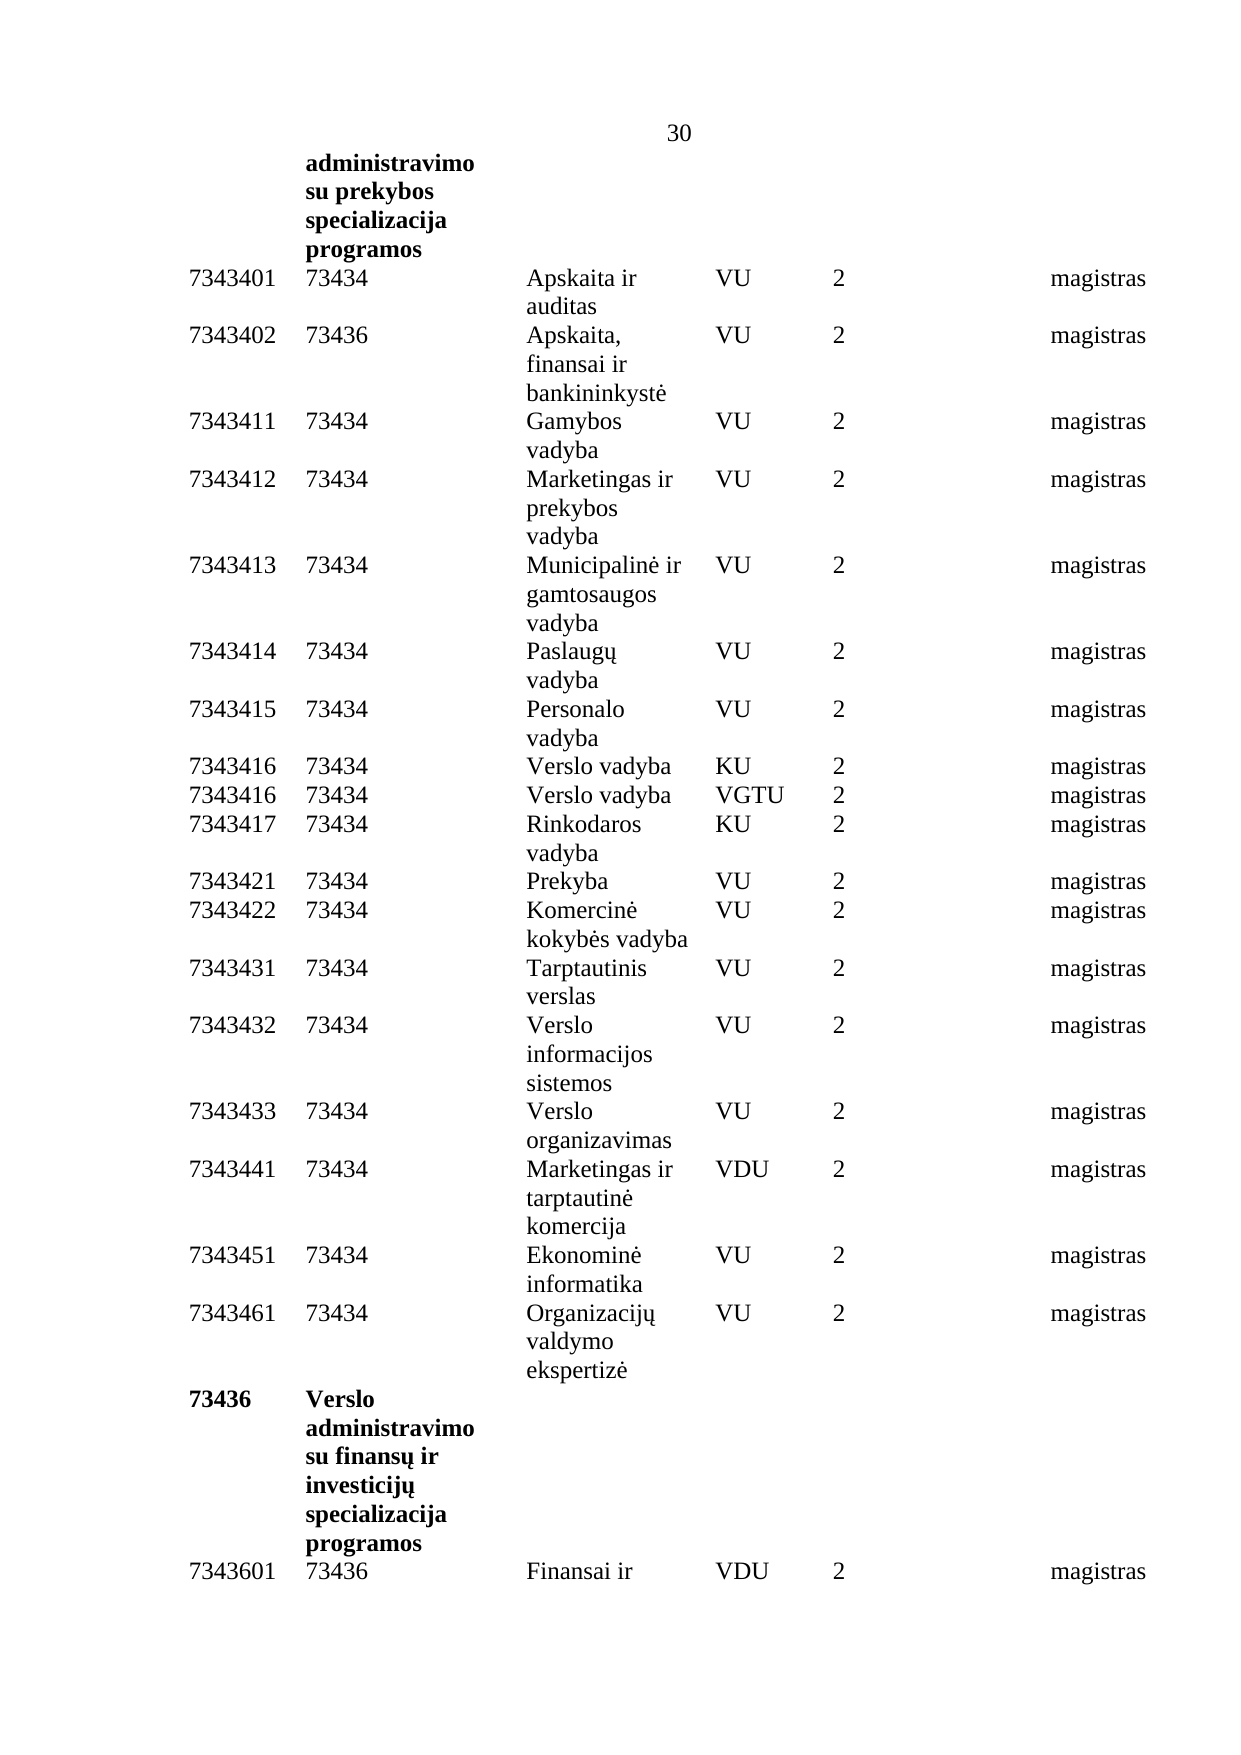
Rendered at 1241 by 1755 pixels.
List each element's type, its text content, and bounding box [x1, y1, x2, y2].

table_cell 2 [821, 809, 902, 866]
table_cell [973, 953, 1039, 1010]
table_cell Tarptautinis verslas [515, 953, 704, 1010]
table_cell [1197, 1154, 1202, 1240]
table_cell magistras [1039, 1556, 1197, 1585]
table_cell 2 [821, 1010, 902, 1096]
table_cell VU [704, 1096, 821, 1154]
table_cell Verslo informacijos sistemos [515, 1010, 704, 1096]
table_cell [973, 780, 1039, 809]
table_cell VU [704, 1298, 821, 1384]
table_cell [902, 1298, 973, 1384]
table_cell [1202, 406, 1207, 464]
table_cell 7343416 [177, 751, 294, 780]
table_cell 73434 [294, 866, 515, 895]
table_cell VU [704, 1010, 821, 1096]
table_cell [902, 1096, 973, 1154]
table_cell 7343422 [177, 895, 294, 953]
table_cell [902, 464, 973, 550]
table_cell 7343433 [177, 1096, 294, 1154]
table_cell [973, 1298, 1039, 1384]
table_cell magistras [1039, 406, 1197, 464]
table_cell [704, 148, 821, 263]
table_cell magistras [1039, 320, 1197, 406]
table_cell [1202, 1154, 1207, 1240]
table_cell Apskaita ir auditas [515, 263, 704, 320]
table_cell 2 [821, 550, 902, 636]
table_cell [1202, 780, 1207, 809]
table_cell [973, 1010, 1039, 1096]
table_cell 73434 [294, 406, 515, 464]
table_cell VU [704, 263, 821, 320]
table_cell [704, 1384, 821, 1556]
table_cell 2 [821, 464, 902, 550]
table_cell 7343402 [177, 320, 294, 406]
table_cell Marketingas ir prekybos vadyba [515, 464, 704, 550]
table_cell 7343461 [177, 1298, 294, 1384]
table_cell 73434 [294, 751, 515, 780]
table_cell [1197, 464, 1202, 550]
table_cell magistras [1039, 866, 1197, 895]
table_cell [973, 895, 1039, 953]
table_cell 2 [821, 320, 902, 406]
table_cell [1197, 550, 1202, 636]
table_cell VU [704, 1240, 821, 1298]
table_cell 73436 [294, 1556, 515, 1585]
table_cell Prekyba [515, 866, 704, 895]
table_cell [1197, 1556, 1202, 1585]
table_cell [902, 751, 973, 780]
table_cell [973, 464, 1039, 550]
table_cell 73434 [294, 809, 515, 866]
table_cell [902, 636, 973, 694]
table_cell 2 [821, 636, 902, 694]
table_cell 7343401 [177, 263, 294, 320]
table_cell Verslo administravimo su finansų ir investicijų specializacija programos [294, 1384, 515, 1556]
table_cell 73434 [294, 263, 515, 320]
table_cell [1197, 1240, 1202, 1298]
table_cell 73434 [294, 1010, 515, 1096]
table_cell Finansai ir [515, 1556, 704, 1585]
table_cell [902, 263, 973, 320]
table_cell [1197, 148, 1202, 263]
table_cell VDU [704, 1556, 821, 1585]
table_cell [515, 148, 704, 263]
table_cell VDU [704, 1154, 821, 1240]
table_cell [973, 866, 1039, 895]
table_cell [1202, 550, 1207, 636]
table_cell [902, 1240, 973, 1298]
table_cell VU [704, 636, 821, 694]
table_cell magistras [1039, 550, 1197, 636]
table_cell 2 [821, 263, 902, 320]
table_cell 7343421 [177, 866, 294, 895]
table_cell [902, 895, 973, 953]
table_cell [1197, 320, 1202, 406]
table_cell [1197, 780, 1202, 809]
table_cell [1202, 148, 1207, 263]
table_cell magistras [1039, 751, 1197, 780]
table_cell VU [704, 953, 821, 1010]
table_cell Marketingas ir tarptautinė komercija [515, 1154, 704, 1240]
table_cell Municipalinė ir gamtosaugos vadyba [515, 550, 704, 636]
table_cell [515, 1384, 704, 1556]
table_cell 73436 [177, 1384, 294, 1556]
table_cell [973, 148, 1039, 263]
table_cell VU [704, 320, 821, 406]
table_cell 7343412 [177, 464, 294, 550]
table_cell [1039, 1384, 1197, 1556]
table_cell magistras [1039, 895, 1197, 953]
table_cell [1197, 895, 1202, 953]
table_cell 7343413 [177, 550, 294, 636]
table_cell [973, 1096, 1039, 1154]
table_cell [1197, 694, 1202, 751]
table_cell [1202, 895, 1207, 953]
table_cell Ekonominė informatika [515, 1240, 704, 1298]
table_cell [1202, 751, 1207, 780]
table_cell 7343451 [177, 1240, 294, 1298]
table_cell 73434 [294, 464, 515, 550]
table_cell 2 [821, 1240, 902, 1298]
table_cell 73434 [294, 550, 515, 636]
table_cell [1197, 1010, 1202, 1096]
table_cell [1202, 464, 1207, 550]
table_cell [1202, 1240, 1207, 1298]
table_cell magistras [1039, 953, 1197, 1010]
table_cell magistras [1039, 780, 1197, 809]
table_cell [1202, 636, 1207, 694]
table_cell [1197, 809, 1202, 866]
table_cell KU [704, 809, 821, 866]
table_cell [1202, 320, 1207, 406]
table_cell [1197, 1096, 1202, 1154]
table_cell 73434 [294, 1096, 515, 1154]
table_cell VGTU [704, 780, 821, 809]
table_cell [1197, 751, 1202, 780]
table_cell 7343432 [177, 1010, 294, 1096]
table_cell magistras [1039, 694, 1197, 751]
table_cell Verslo organizavimas [515, 1096, 704, 1154]
table_cell 2 [821, 1154, 902, 1240]
table_cell 2 [821, 751, 902, 780]
table_cell Gamybos vadyba [515, 406, 704, 464]
table_cell [902, 694, 973, 751]
table_cell 73434 [294, 694, 515, 751]
table_cell Organizacijų valdymo ekspertizė [515, 1298, 704, 1384]
table_cell 73434 [294, 895, 515, 953]
table_cell magistras [1039, 1240, 1197, 1298]
table_cell magistras [1039, 1298, 1197, 1384]
table_cell [902, 1556, 973, 1585]
table_cell VU [704, 406, 821, 464]
table_cell 2 [821, 895, 902, 953]
table_cell 73434 [294, 636, 515, 694]
table_cell [973, 406, 1039, 464]
table_cell [902, 320, 973, 406]
table_cell magistras [1039, 1154, 1197, 1240]
table_cell [1197, 263, 1202, 320]
table_cell [1197, 636, 1202, 694]
table_cell [902, 780, 973, 809]
table_cell [1197, 1298, 1202, 1384]
table_cell [1202, 1384, 1207, 1556]
table_cell 2 [821, 406, 902, 464]
table_cell [973, 636, 1039, 694]
table_cell [821, 1384, 902, 1556]
table_cell [902, 866, 973, 895]
table_cell [1202, 1010, 1207, 1096]
table_cell 2 [821, 780, 902, 809]
table_cell 73434 [294, 1298, 515, 1384]
table_cell Verslo vadyba [515, 751, 704, 780]
table_cell Verslo vadyba [515, 780, 704, 809]
table_cell 2 [821, 866, 902, 895]
table_cell [1197, 406, 1202, 464]
table_cell [902, 406, 973, 464]
table_cell [973, 550, 1039, 636]
table_cell [902, 953, 973, 1010]
table_cell [1202, 1096, 1207, 1154]
table_cell [1197, 953, 1202, 1010]
table_cell magistras [1039, 464, 1197, 550]
table_cell [902, 148, 973, 263]
table_cell 7343601 [177, 1556, 294, 1585]
table_cell [973, 694, 1039, 751]
table_cell [902, 1010, 973, 1096]
table_cell magistras [1039, 263, 1197, 320]
table_cell administravimo su prekybos specializacija programos [294, 148, 515, 263]
table_cell [973, 809, 1039, 866]
table_cell [1202, 263, 1207, 320]
table_cell [973, 1384, 1039, 1556]
table_cell 7343411 [177, 406, 294, 464]
table_cell 7343414 [177, 636, 294, 694]
table_cell [902, 550, 973, 636]
table_cell VU [704, 464, 821, 550]
table_cell [1202, 1556, 1207, 1585]
table_cell [1202, 1298, 1207, 1384]
table_cell magistras [1039, 1096, 1197, 1154]
table_cell [973, 263, 1039, 320]
table_cell [1202, 694, 1207, 751]
table_cell [1197, 866, 1202, 895]
table_cell 7343431 [177, 953, 294, 1010]
table_cell Rinkodaros vadyba [515, 809, 704, 866]
table_cell VU [704, 550, 821, 636]
table_cell magistras [1039, 1010, 1197, 1096]
table_cell 73436 [294, 320, 515, 406]
table_cell [1202, 866, 1207, 895]
table_cell Komercinė kokybės vadyba [515, 895, 704, 953]
table_cell VU [704, 895, 821, 953]
table_cell KU [704, 751, 821, 780]
table_cell [902, 1154, 973, 1240]
table_cell 2 [821, 1556, 902, 1585]
table_cell 73434 [294, 953, 515, 1010]
table_cell 2 [821, 694, 902, 751]
table_cell magistras [1039, 809, 1197, 866]
table_cell 2 [821, 953, 902, 1010]
table_cell 73434 [294, 1240, 515, 1298]
table_cell [177, 148, 294, 263]
table_cell Apskaita, finansai ir bankininkystė [515, 320, 704, 406]
table_cell [902, 809, 973, 866]
table_cell [1197, 1384, 1202, 1556]
table_cell [902, 1384, 973, 1556]
table_cell [973, 1154, 1039, 1240]
table_cell [821, 148, 902, 263]
table_cell Paslaugų vadyba [515, 636, 704, 694]
table_cell 7343415 [177, 694, 294, 751]
table_cell [1202, 809, 1207, 866]
table_cell [1039, 148, 1197, 263]
table_cell 73434 [294, 780, 515, 809]
table_cell [973, 1556, 1039, 1585]
table_cell [1202, 953, 1207, 1010]
table_cell 7343417 [177, 809, 294, 866]
table_cell Personalo vadyba [515, 694, 704, 751]
table_cell 2 [821, 1096, 902, 1154]
table_cell 73434 [294, 1154, 515, 1240]
table_cell [973, 1240, 1039, 1298]
table_cell VU [704, 866, 821, 895]
table_cell 7343416 [177, 780, 294, 809]
table_cell [973, 320, 1039, 406]
table_cell VU [704, 694, 821, 751]
table_cell magistras [1039, 636, 1197, 694]
table_cell 7343441 [177, 1154, 294, 1240]
table_cell [973, 751, 1039, 780]
table_cell 2 [821, 1298, 902, 1384]
